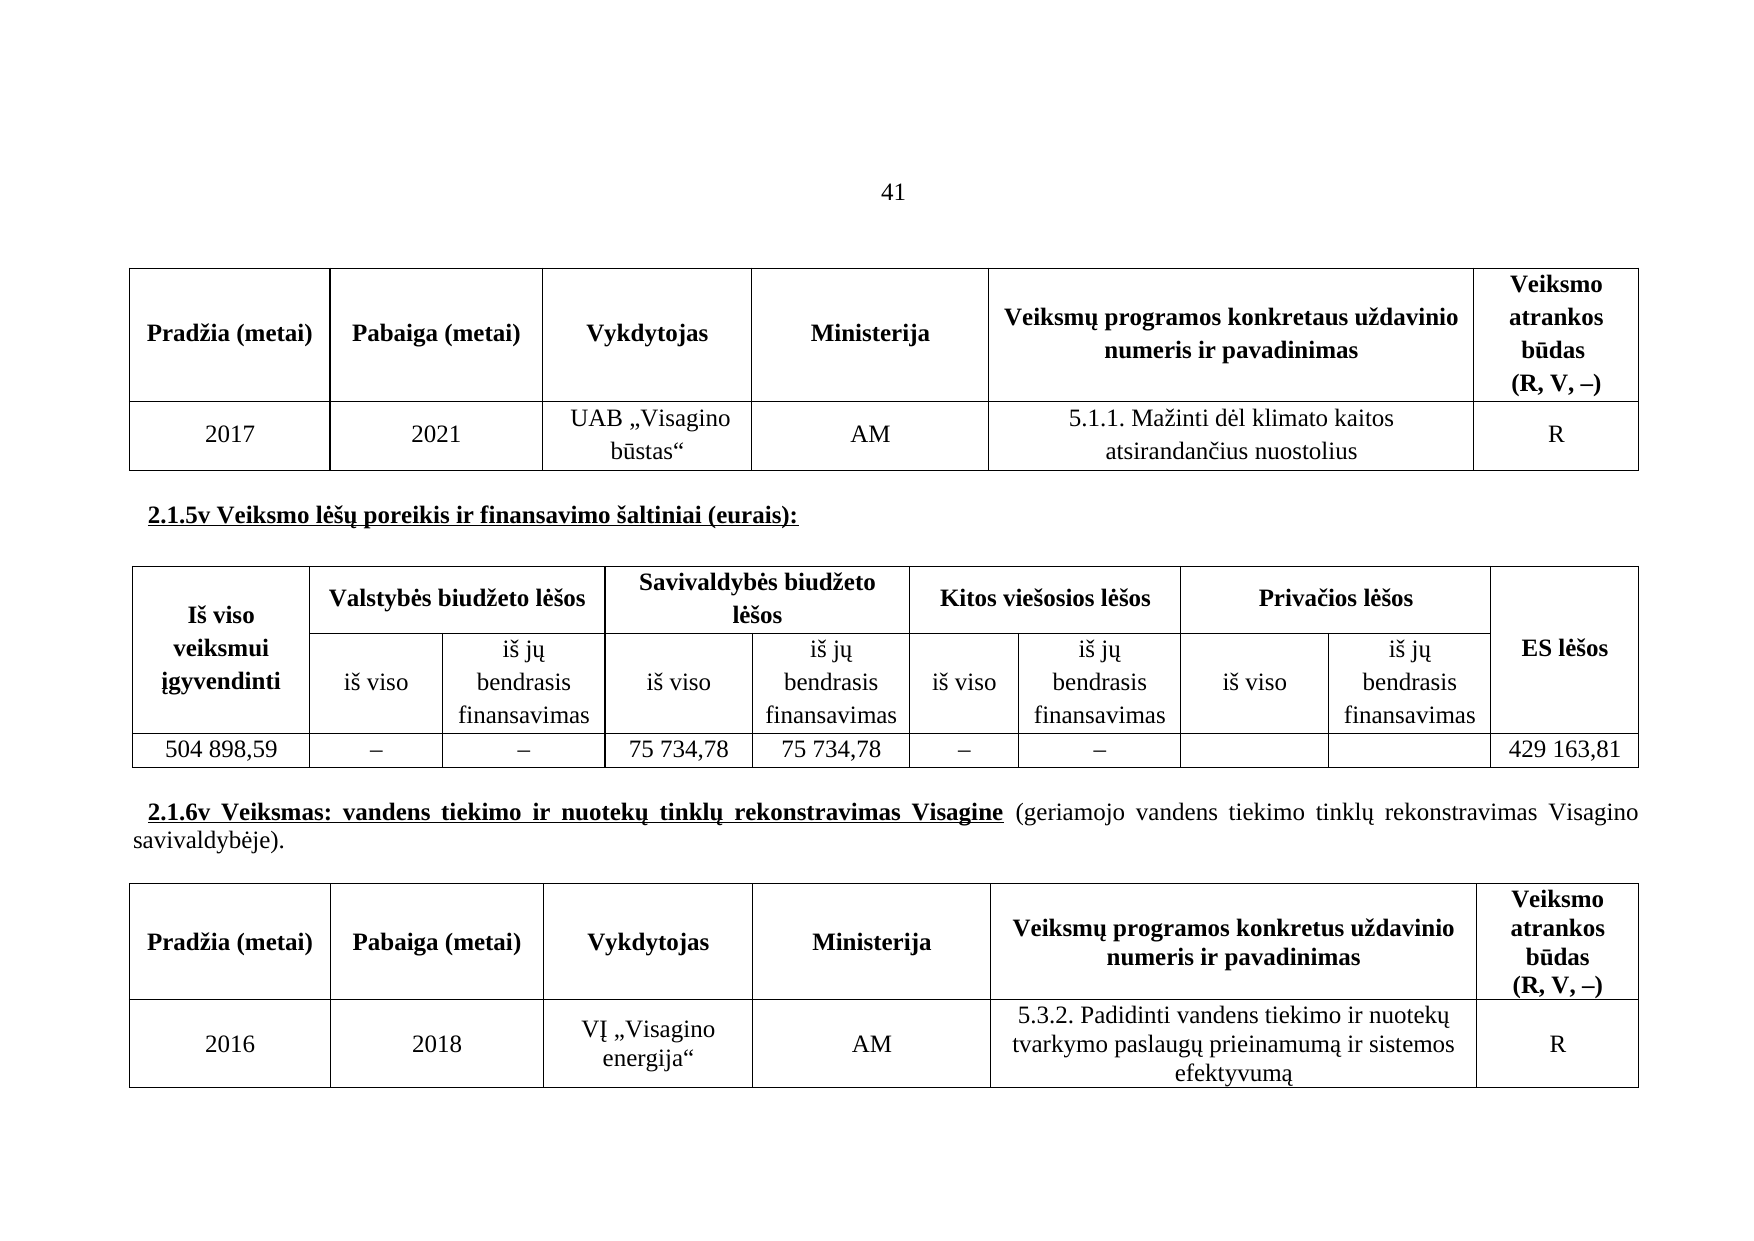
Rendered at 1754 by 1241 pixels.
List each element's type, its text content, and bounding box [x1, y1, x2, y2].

table_cell 2021 [331, 402, 542, 470]
table_header Veiksmo atrankos būdas (R, V, –) [1477, 884, 1638, 999]
table_cell iš jų bendrasis finansavimas [443, 634, 604, 733]
table_cell iš viso [606, 634, 752, 733]
table_header Pradžia (metai) [130, 884, 330, 999]
table_cell iš jų bendrasis finansavimas [1019, 634, 1180, 733]
table_cell – [310, 734, 442, 767]
table_cell iš viso [910, 634, 1018, 733]
table_cell R [1477, 1000, 1638, 1087]
table_header Savivaldybės biudžeto lėšos [606, 567, 909, 633]
table_cell 75 734,78 [753, 734, 909, 767]
text 2.1.5v Veiksmo lėšų poreikis ir finansavimo šaltiniai (eurais): [118, 500, 1668, 528]
table_header Kitos viešosios lėšos [910, 567, 1180, 633]
table_cell R [1474, 402, 1638, 470]
table_cell [1181, 734, 1328, 767]
table_cell 5.1.1. Mažinti dėl klimato kaitos atsirandančius nuostolius [989, 402, 1473, 470]
table_header Valstybės biudžeto lėšos [310, 567, 604, 633]
table_cell 2016 [130, 1000, 330, 1087]
table_header Ministerija [752, 269, 988, 401]
table_cell 2017 [130, 402, 329, 470]
table_cell – [443, 734, 604, 767]
table_cell – [910, 734, 1018, 767]
table_cell iš viso [1181, 634, 1328, 733]
table_header Iš viso veiksmui įgyvendinti [133, 567, 309, 733]
table_header Ministerija [753, 884, 990, 999]
table_cell iš viso [310, 634, 442, 733]
table_cell – [1019, 734, 1180, 767]
table_cell UAB „Visagino būstas“ [543, 402, 751, 470]
table_cell 5.3.2. Padidinti vandens tiekimo ir nuotekų tvarkymo paslaugų prieinamumą ir sistemos efektyvumą [991, 1000, 1476, 1087]
text 2.1.6v Veiksmas: vandens tiekimo ir nuotekų tinklų rekonstravimas Visagine (geriamojo vandens tiekimo tinklų rekonstravimas Visagino savivaldybėje). [133, 797, 1639, 854]
table_header Vykdytojas [544, 884, 752, 999]
table_header Vykdytojas [543, 269, 751, 401]
table_cell [1329, 734, 1490, 767]
table_cell AM [752, 402, 988, 470]
table_header Privačios lėšos [1181, 567, 1490, 633]
table_header Veiksmų programos konkretaus uždavinio numeris ir pavadinimas [989, 269, 1473, 401]
table_header Veiksmų programos konkretus uždavinio numeris ir pavadinimas [991, 884, 1476, 999]
table_header Veiksmo atrankos būdas (R, V, –) [1474, 269, 1638, 401]
table_header Pabaiga (metai) [331, 269, 542, 401]
table_cell 2018 [331, 1000, 543, 1087]
table_header ES lėšos [1491, 567, 1638, 733]
table_cell VĮ „Visagino energija“ [544, 1000, 752, 1087]
table_cell 429 163,81 [1491, 734, 1638, 767]
table_cell iš jų bendrasis finansavimas [753, 634, 909, 733]
table_cell 504 898,59 [133, 734, 309, 767]
table_header Pradžia (metai) [130, 269, 329, 401]
table_cell AM [753, 1000, 990, 1087]
table_cell 75 734,78 [606, 734, 752, 767]
table_header Pabaiga (metai) [331, 884, 543, 999]
table_cell iš jų bendrasis finansavimas [1329, 634, 1490, 733]
